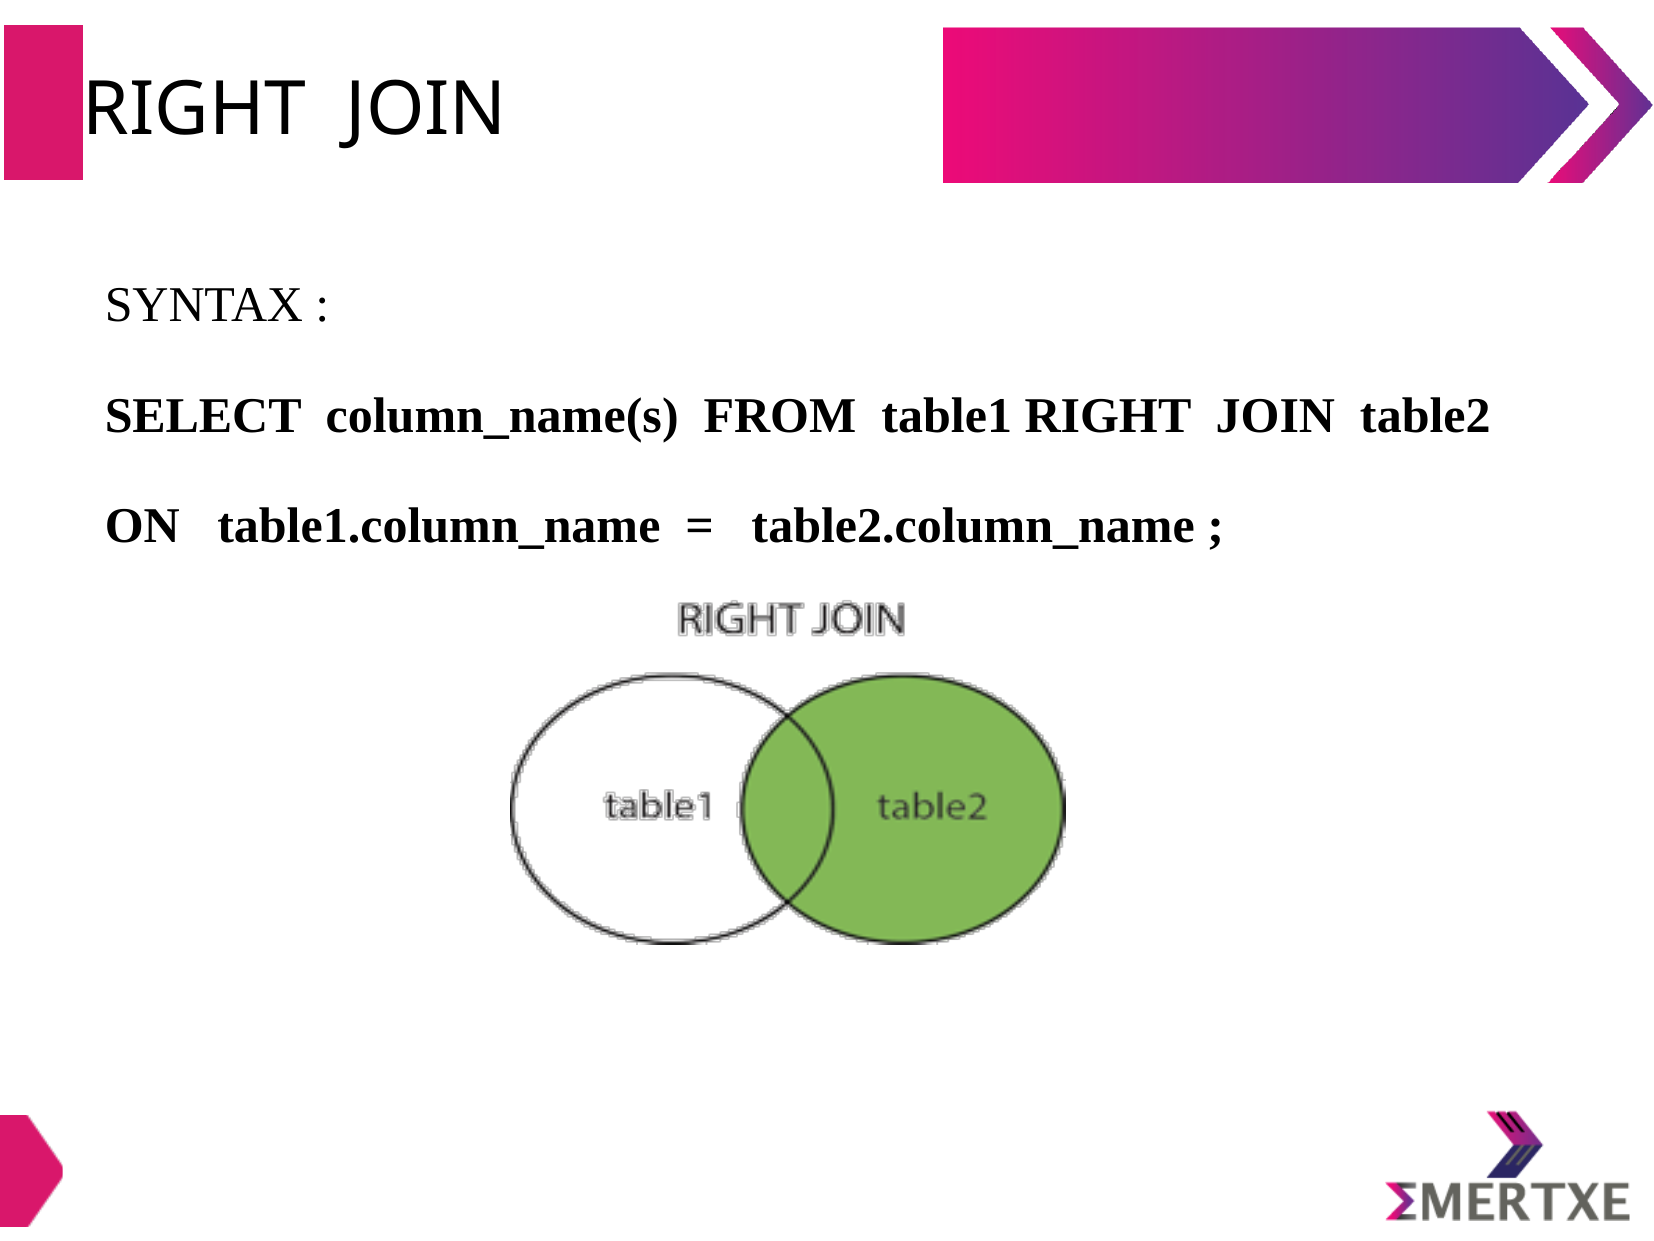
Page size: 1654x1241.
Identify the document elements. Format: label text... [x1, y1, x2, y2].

picture [1385, 1107, 1631, 1221]
title RIGHT JOIN [82, 2, 1571, 210]
picture [510, 584, 1066, 946]
picture [1571, 27, 1653, 183]
text_box SYNTAX : SELECT column_name(s) FROM table1 RIGHT JOIN table2 ON table1.column_name = table2.column_name ; [90, 270, 1546, 1216]
